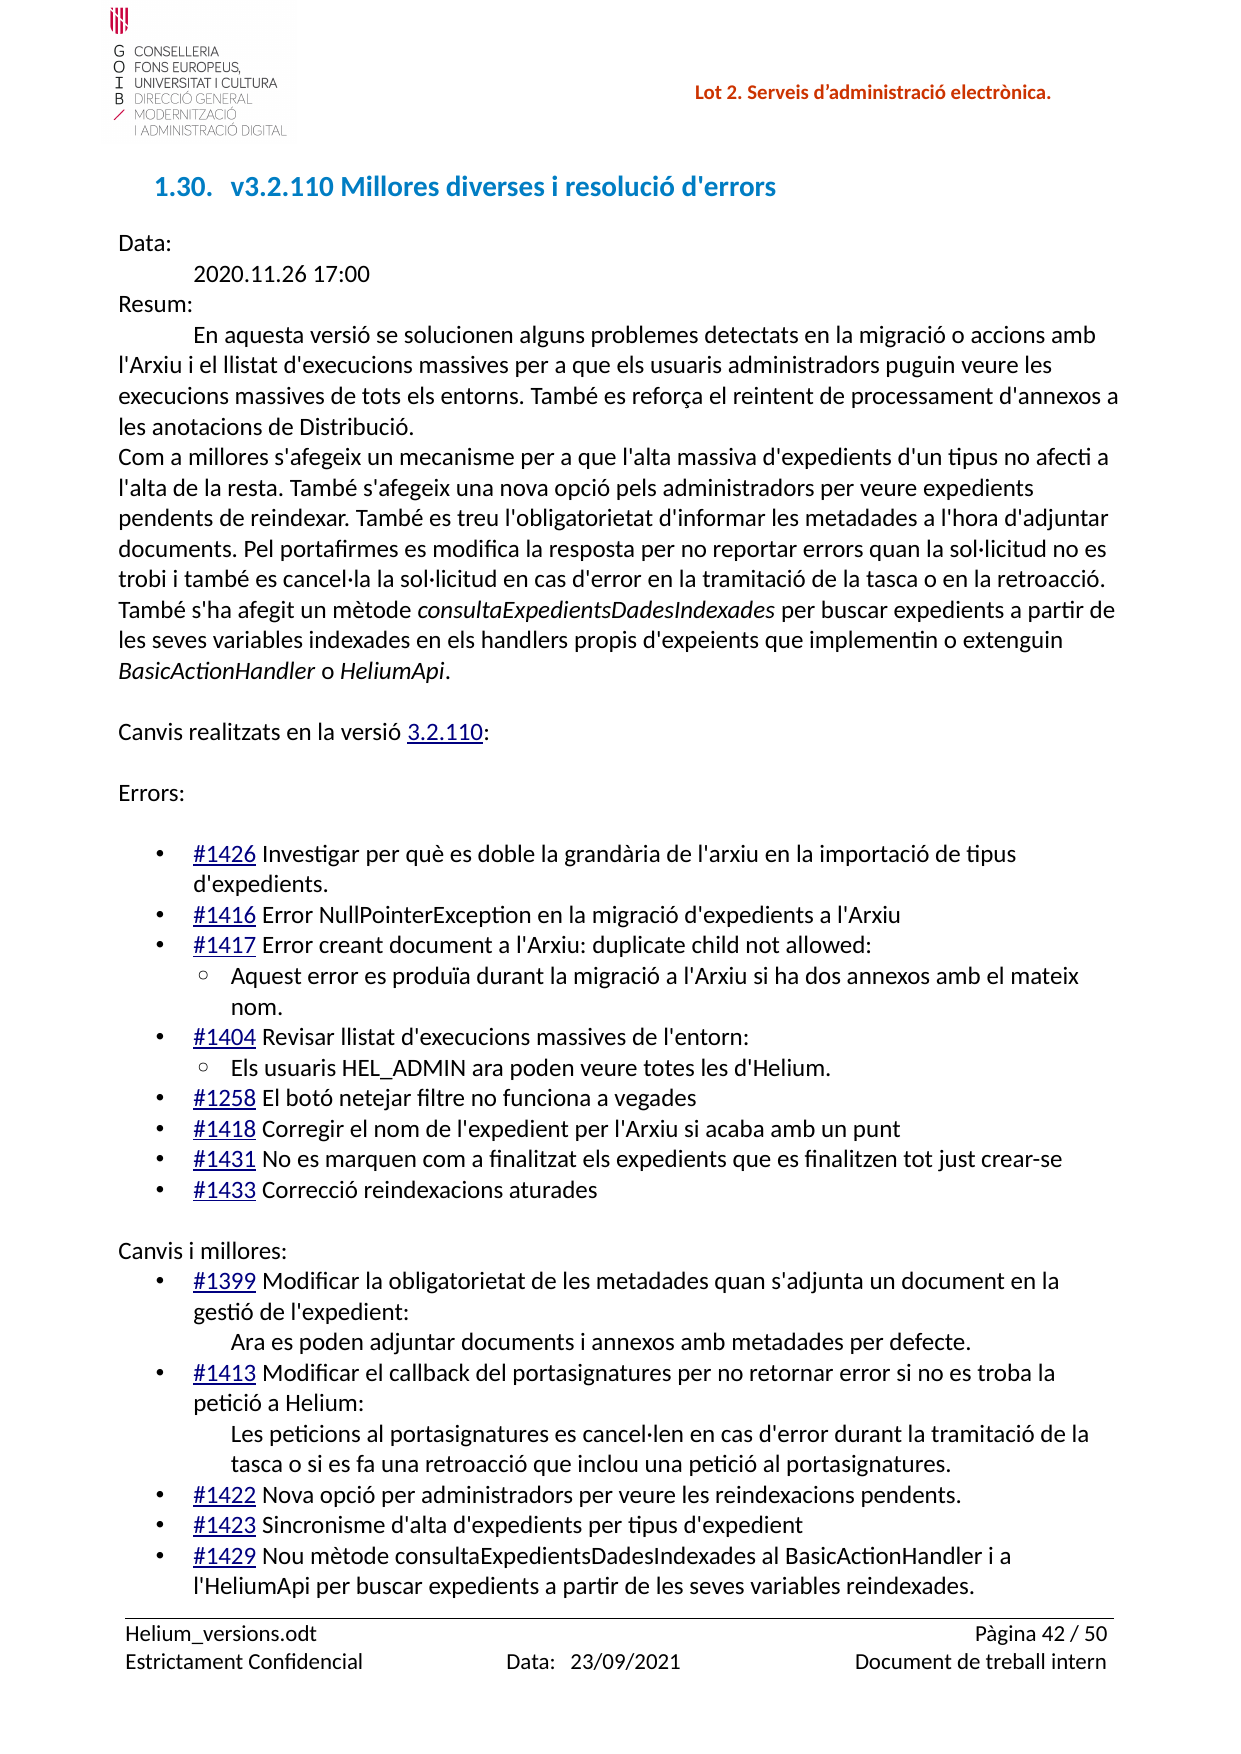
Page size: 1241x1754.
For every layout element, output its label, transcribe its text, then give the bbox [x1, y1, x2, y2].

picture [100, 0, 297, 144]
list #1433 Correcció reindexacions aturades [156, 1174, 1122, 1204]
list Les peticions al portasignatures es cancel·len en cas d'error durant la tramitació de la tasca o si es fa una retroacció que inclou una petició al portasignatures. [193, 1418, 1122, 1479]
text Canvis i millores: [118, 1235, 1122, 1265]
list Ara es poden adjuntar documents i annexos amb metadades per defecte. [193, 1326, 1122, 1357]
list #1404 Revisar llistat d'execucions massives de l'entorn: [156, 1021, 1122, 1052]
text Errors: [118, 777, 1122, 807]
list Aquest error es produïa durant la migració a l'Arxiu si ha dos annexos amb el mateix nom. [193, 960, 1122, 1021]
list #1418 Corregir el nom de l'expedient per l'Arxiu si acaba amb un punt [156, 1113, 1122, 1143]
text Com a millores s'afegeix un mecanisme per a que l'alta massiva d'expedients d'un tipus no afecti a l'alta de la resta. També s'afegeix una nova opció pels administradors per veure expedients pendents de reindexar. També es treu l'obligatorietat d'informar les metadades a l'hora d'adjuntar documents. Pel portafirmes es modifica la resposta per no reportar errors quan la sol·licitud no es trobi i també es cancel·la la sol·licitud en cas d'error en la tramitació de la tasca o en la retroacció. També s'ha afegit un mètode consultaExpedientsDadesIndexades per buscar expedients a partir de les seves variables indexades en els handlers propis d'expeients que implementin o extenguin BasicActionHandler o HeliumApi. [118, 441, 1122, 685]
list #1399 Modificar la obligatorietat de les metadades quan s'adjunta un document en la gestió de l'expedient: [156, 1265, 1122, 1326]
list #1429 Nou mètode consultaExpedientsDadesIndexades al BasicActionHandler i a l'HeliumApi per buscar expedients a partir de les seves variables reindexades. [156, 1540, 1122, 1601]
list #1426 Investigar per què es doble la grandària de l'arxiu en la importació de tipus d'expedients. [156, 838, 1122, 899]
text Resum: [118, 289, 1122, 319]
list #1423 Sincronisme d'alta d'expedients per tipus d'expedient [156, 1509, 1122, 1540]
list Els usuaris HEL_ADMIN ara poden veure totes les d'Helium. [193, 1052, 1122, 1082]
list #1416 Error NullPointerException en la migració d'expedients a l'Arxiu [156, 899, 1122, 929]
list #1431 No es marquen com a finalitzat els expedients que es finalitzen tot just crear-se [156, 1143, 1122, 1174]
text En aquesta versió se solucionen alguns problemes detectats en la migració o accions amb l'Arxiu i el llistat d'execucions massives per a que els usuaris administradors puguin veure les execucions massives de tots els entorns. També es reforça el reintent de processament d'annexos a les anotacions de Distribució. [118, 319, 1122, 441]
text Data: [118, 228, 1122, 258]
text Canvis realitzats en la versió 3.2.110: [118, 716, 1122, 746]
text 2020.11.26 17:00 [118, 258, 1122, 289]
list #1258 El botó netejar filtre no funciona a vegades [156, 1082, 1122, 1113]
list #1417 Error creant document a l'Arxiu: duplicate child not allowed: [156, 929, 1122, 960]
list #1413 Modificar el callback del portasignatures per no retornar error si no es troba la petició a Helium: [156, 1357, 1122, 1418]
list #1422 Nova opció per administradors per veure les reindexacions pendents. [156, 1479, 1122, 1509]
subtitle v3.2.110 Millores diverses i resolució d'errors [153, 168, 1122, 204]
